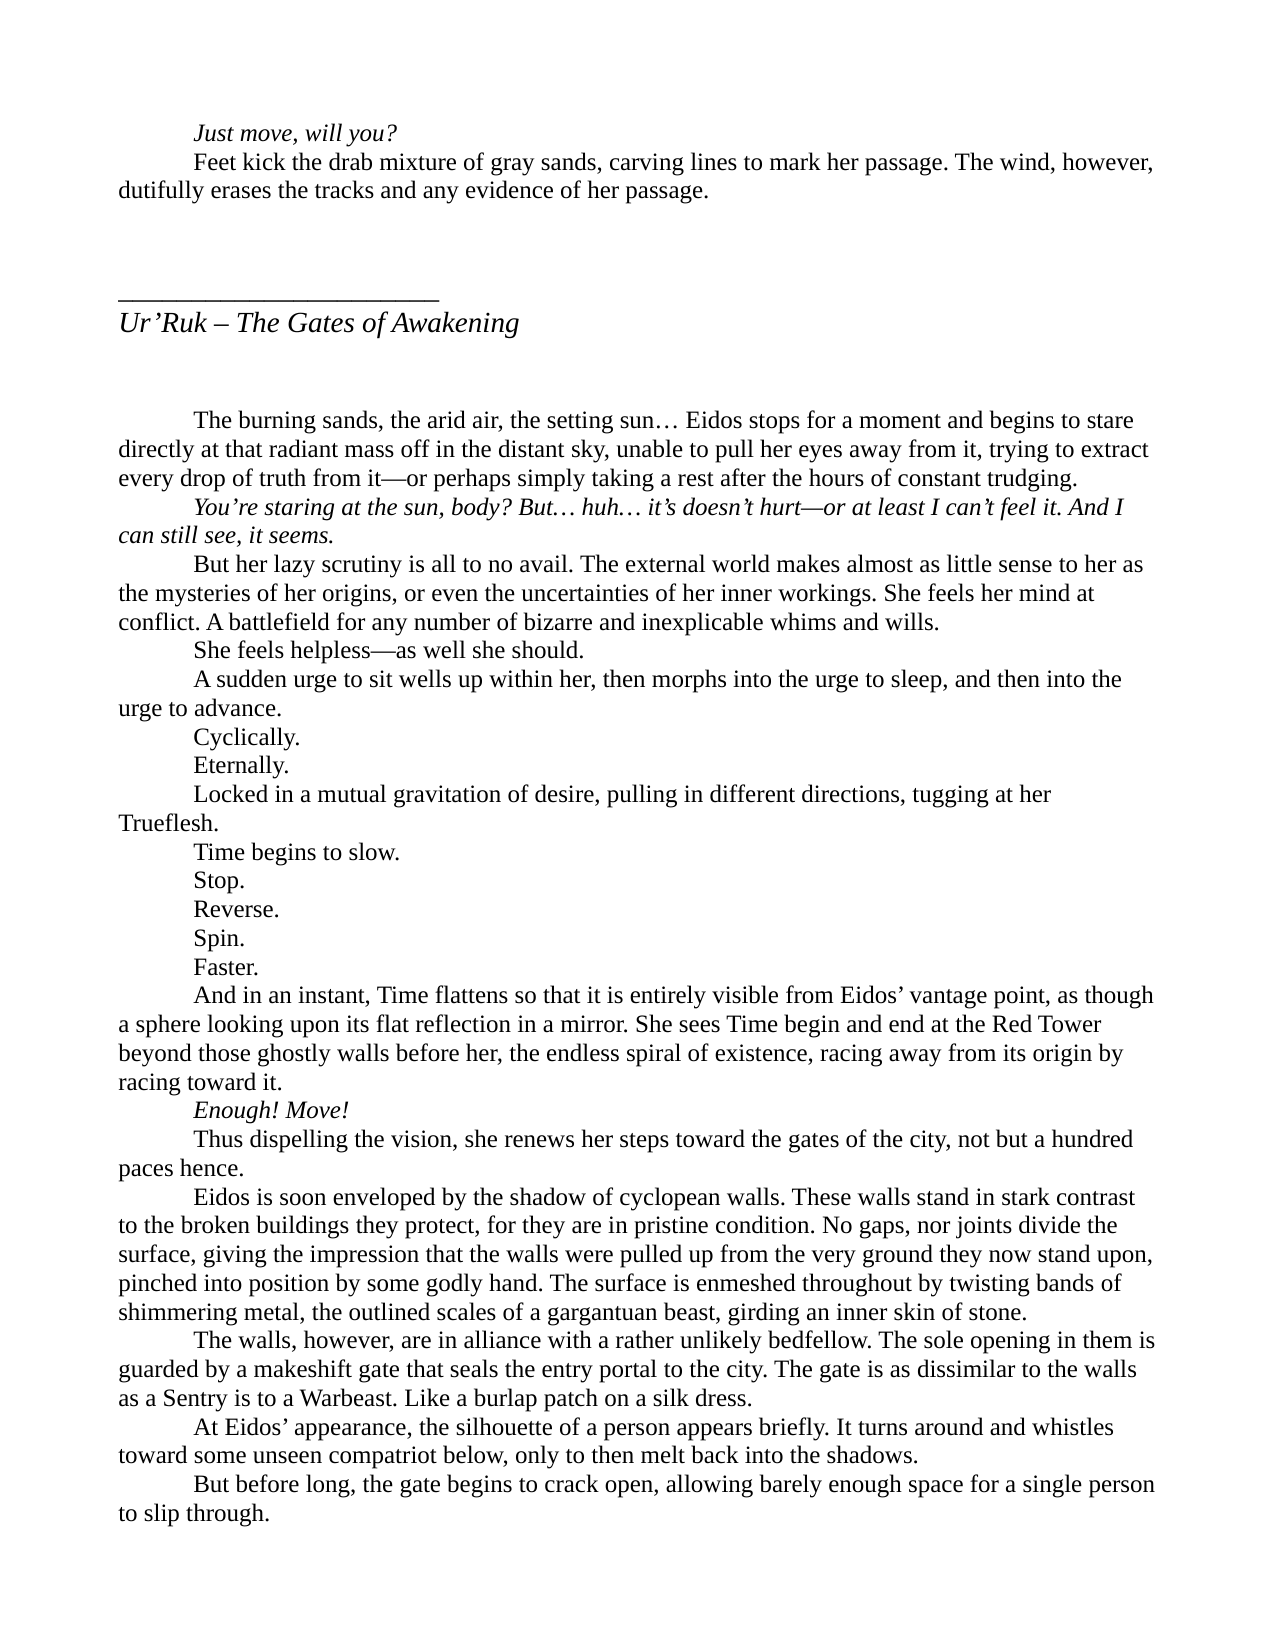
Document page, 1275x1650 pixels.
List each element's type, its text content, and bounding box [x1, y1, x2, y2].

text But before long, the gate begins to crack open, allowing barely enough space for a single person to slip through. [118, 1469, 1157, 1527]
text But her lazy scrutiny is all to no avail. The external world makes almost as little sense to her as the mysteries of her origins, or even the uncertainties of her inner workings. She feels her mind at conflict. A battlefield for any number of bizarre and inexplicable whims and wills. [118, 549, 1157, 636]
text Feet kick the drab mixture of gray sands, carving lines to mark her passage. The wind, however, dutifully erases the tracks and any evidence of her passage. [118, 147, 1157, 204]
text Thus dispelling the vision, she renews her steps toward the gates of the city, not but a hundred paces hence. [118, 1124, 1157, 1182]
text Locked in a mutual gravitation of desire, pulling in different directions, tugging at her Trueflesh. [118, 779, 1157, 837]
text Just move, will you? [118, 118, 1157, 147]
text ______________________ [118, 271, 1157, 305]
text Eidos is soon enveloped by the shadow of cyclopean walls. These walls stand in stark contrast to the broken buildings they protect, for they are in pristine condition. No gaps, nor joints divide the surface, giving the impression that the walls were pulled up from the very ground they now stand upon, pinched into position by some godly hand. The surface is enmeshed throughout by twisting bands of shimmering metal, the outlined scales of a gargantuan beast, girding an inner skin of stone. [118, 1182, 1157, 1326]
text Time begins to slow. [118, 837, 1157, 866]
text A sudden urge to sit wells up within her, then morphs into the urge to sleep, and then into the urge to advance. [118, 664, 1157, 722]
text The walls, however, are in alliance with a rather unlikely bedfellow. The sole opening in them is guarded by a makeshift gate that seals the entry portal to the city. The gate is as dissimilar to the walls as a Sentry is to a Warbeast. Like a burlap patch on a silk dress. [118, 1326, 1157, 1412]
text Cyclically. [118, 722, 1157, 751]
text You’re staring at the sun, body? But… huh… it’s doesn’t hurt—or at least I can’t feel it. And I can still see, it seems. [118, 492, 1157, 549]
text Ur’Ruk – The Gates of Awakening [118, 305, 1157, 338]
text Reverse. [118, 894, 1157, 923]
text Spin. [118, 923, 1157, 952]
text Faster. [118, 952, 1157, 981]
text She feels helpless—as well she should. [118, 636, 1157, 664]
text At Eidos’ appearance, the silhouette of a person appears briefly. It turns around and whistles toward some unseen compatriot below, only to then melt back into the shadows. [118, 1412, 1157, 1469]
text And in an instant, Time flattens so that it is entirely visible from Eidos’ vantage point, as though a sphere looking upon its flat reflection in a mirror. She sees Time begin and end at the Red Tower beyond those ghostly walls before her, the endless spiral of existence, racing away from its origin by racing toward it. [118, 981, 1157, 1096]
text Enough! Move! [118, 1096, 1157, 1124]
text Stop. [118, 866, 1157, 894]
text Eternally. [118, 751, 1157, 779]
text The burning sands, the arid air, the setting sun… Eidos stops for a moment and begins to stare directly at that radiant mass off in the distant sky, unable to pull her eyes away from it, trying to extract every drop of truth from it—or perhaps simply taking a rest after the hours of constant trudging. [118, 406, 1157, 492]
